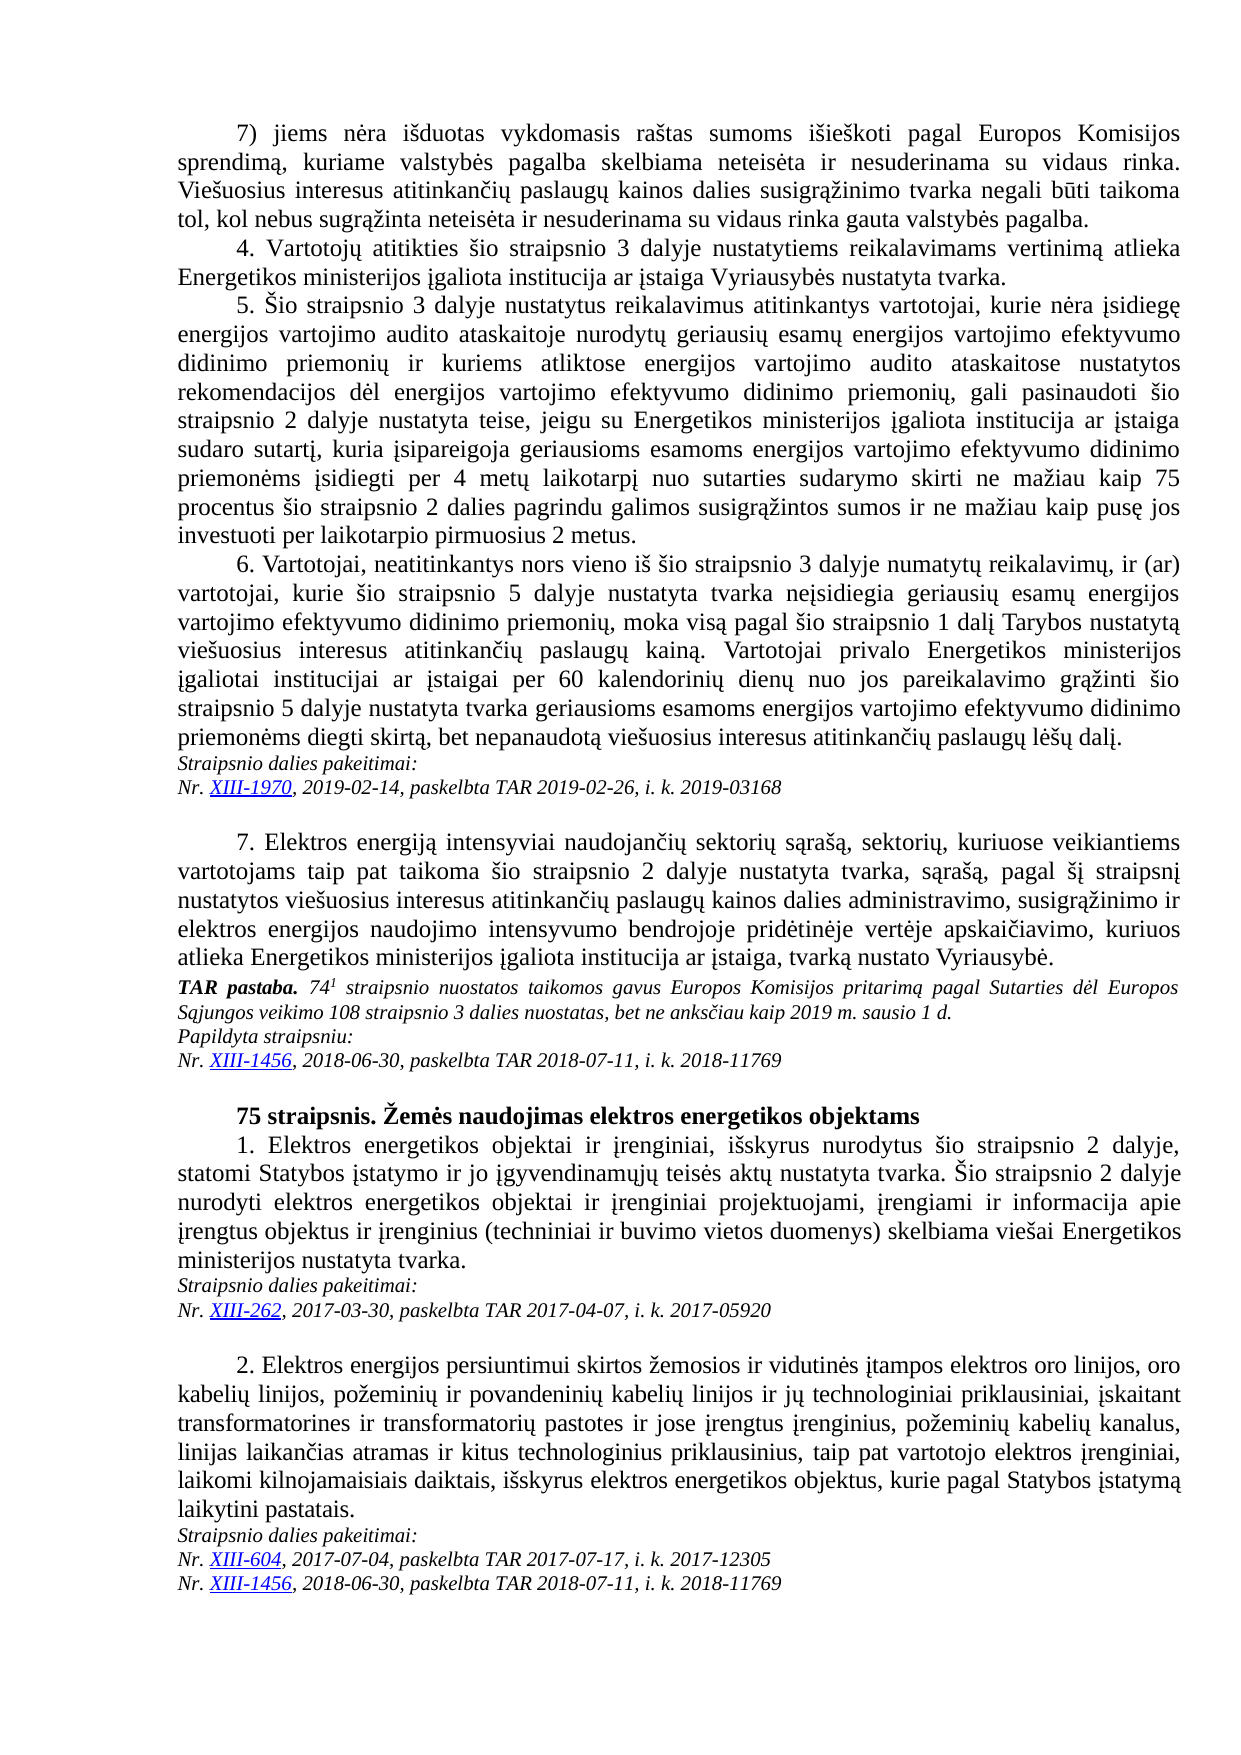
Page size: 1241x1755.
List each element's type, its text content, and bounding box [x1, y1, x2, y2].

text 7) jiems nėra išduotas vykdomasis raštas sumoms išieškoti pagal Europos Komisijos sprendimą, kuriame valstybės pagalba skelbiama neteisėta ir nesuderinama su vidaus rinka. Viešuosius interesus atitinkančių paslaugų kainos dalies susigrąžinimo tvarka negali būti taikoma tol, kol nebus sugrąžinta neteisėta ir nesuderinama su vidaus rinka gauta valstybės pagalba. [177, 118, 1181, 233]
text 2. Elektros energijos persiuntimui skirtos žemosios ir vidutinės įtampos elektros oro linijos, oro kabelių linijos, požeminių ir povandeninių kabelių linijos ir jų technologiniai priklausiniai, įskaitant transformatorines ir transformatorių pastotes ir jose įrengtus įrenginius, požeminių kabelių kanalus, linijas laikančias atramas ir kitus technologinius priklausinius, taip pat vartotojo elektros įrenginiai, laikomi kilnojamaisiais daiktais, išskyrus elektros energetikos objektus, kurie pagal Statybos įstatymą laikytini pastatais. [177, 1350, 1181, 1523]
text Nr. XIII-1456, 2018-06-30, paskelbta TAR 2018-07-11, i. k. 2018-11769 [177, 1048, 1181, 1072]
text Papildyta straipsniu: [177, 1024, 1181, 1048]
text 75 straipsnis. Žemės naudojimas elektros energetikos objektams [177, 1101, 1181, 1130]
text Straipsnio dalies pakeitimai: [177, 1523, 1181, 1547]
text 4. Vartotojų atitikties šio straipsnio 3 dalyje nustatytiems reikalavimams vertinimą atlieka Energetikos ministerijos įgaliota institucija ar įstaiga Vyriausybės nustatyta tvarka. [177, 233, 1181, 291]
text Nr. XIII-1970, 2019-02-14, paskelbta TAR 2019-02-26, i. k. 2019-03168 [177, 775, 1181, 799]
text Straipsnio dalies pakeitimai: [177, 751, 1181, 775]
text Nr. XIII-1456, 2018-06-30, paskelbta TAR 2018-07-11, i. k. 2018-11769 [177, 1571, 1181, 1595]
text 5. Šio straipsnio 3 dalyje nustatytus reikalavimus atitinkantys vartotojai, kurie nėra įsidiegę energijos vartojimo audito ataskaitoje nurodytų geriausių esamų energijos vartojimo efektyvumo didinimo priemonių ir kuriems atliktose energijos vartojimo audito ataskaitose nustatytos rekomendacijos dėl energijos vartojimo efektyvumo didinimo priemonių, gali pasinaudoti šio straipsnio 2 dalyje nustatyta teise, jeigu su Energetikos ministerijos įgaliota institucija ar įstaiga sudaro sutartį, kuria įsipareigoja geriausioms esamoms energijos vartojimo efektyvumo didinimo priemonėms įsidiegti per 4 metų laikotarpį nuo sutarties sudarymo skirti ne mažiau kaip 75 procentus šio straipsnio 2 dalies pagrindu galimos susigrąžintos sumos ir ne mažiau kaip pusę jos investuoti per laikotarpio pirmuosius 2 metus. [177, 291, 1181, 549]
text Nr. XIII-262, 2017-03-30, paskelbta TAR 2017-04-07, i. k. 2017-05920 [177, 1297, 1181, 1322]
text 1. Elektros energetikos objektai ir įrenginiai, išskyrus nurodytus šio straipsnio 2 dalyje, statomi Statybos įstatymo ir jo įgyvendinamųjų teisės aktų nustatyta tvarka. Šio straipsnio 2 dalyje nurodyti elektros energetikos objektai ir įrenginiai projektuojami, įrengiami ir informacija apie įrengtus objektus ir įrenginius (techniniai ir buvimo vietos duomenys) skelbiama viešai Energetikos ministerijos nustatyta tvarka. [177, 1130, 1181, 1273]
text Nr. XIII-604, 2017-07-04, paskelbta TAR 2017-07-17, i. k. 2017-12305 [177, 1547, 1181, 1571]
text Straipsnio dalies pakeitimai: [177, 1273, 1181, 1297]
text 6. Vartotojai, neatitinkantys nors vieno iš šio straipsnio 3 dalyje numatytų reikalavimų, ir (ar) vartotojai, kurie šio straipsnio 5 dalyje nustatyta tvarka neįsidiegia geriausių esamų energijos vartojimo efektyvumo didinimo priemonių, moka visą pagal šio straipsnio 1 dalį Tarybos nustatytą viešuosius interesus atitinkančių paslaugų kainą. Vartotojai privalo Energetikos ministerijos įgaliotai institucijai ar įstaigai per 60 kalendorinių dienų nuo jos pareikalavimo grąžinti šio straipsnio 5 dalyje nustatyta tvarka geriausioms esamoms energijos vartojimo efektyvumo didinimo priemonėms diegti skirtą, bet nepanaudotą viešuosius interesus atitinkančių paslaugų lėšų dalį. [177, 549, 1181, 751]
text TAR pastaba. 741 straipsnio nuostatos taikomos gavus Europos Komisijos pritarimą pagal Sutarties dėl Europos Sąjungos veikimo 108 straipsnio 3 dalies nuostatas, bet ne anksčiau kaip 2019 m. sausio 1 d. [177, 971, 1181, 1024]
text 7. Elektros energiją intensyviai naudojančių sektorių sąrašą, sektorių, kuriuose veikiantiems vartotojams taip pat taikoma šio straipsnio 2 dalyje nustatyta tvarka, sąrašą, pagal šį straipsnį nustatytos viešuosius interesus atitinkančių paslaugų kainos dalies administravimo, susigrąžinimo ir elektros energijos naudojimo intensyvumo bendrojoje pridėtinėje vertėje apskaičiavimo, kuriuos atlieka Energetikos ministerijos įgaliota institucija ar įstaiga, tvarką nustato Vyriausybė. [177, 827, 1181, 971]
